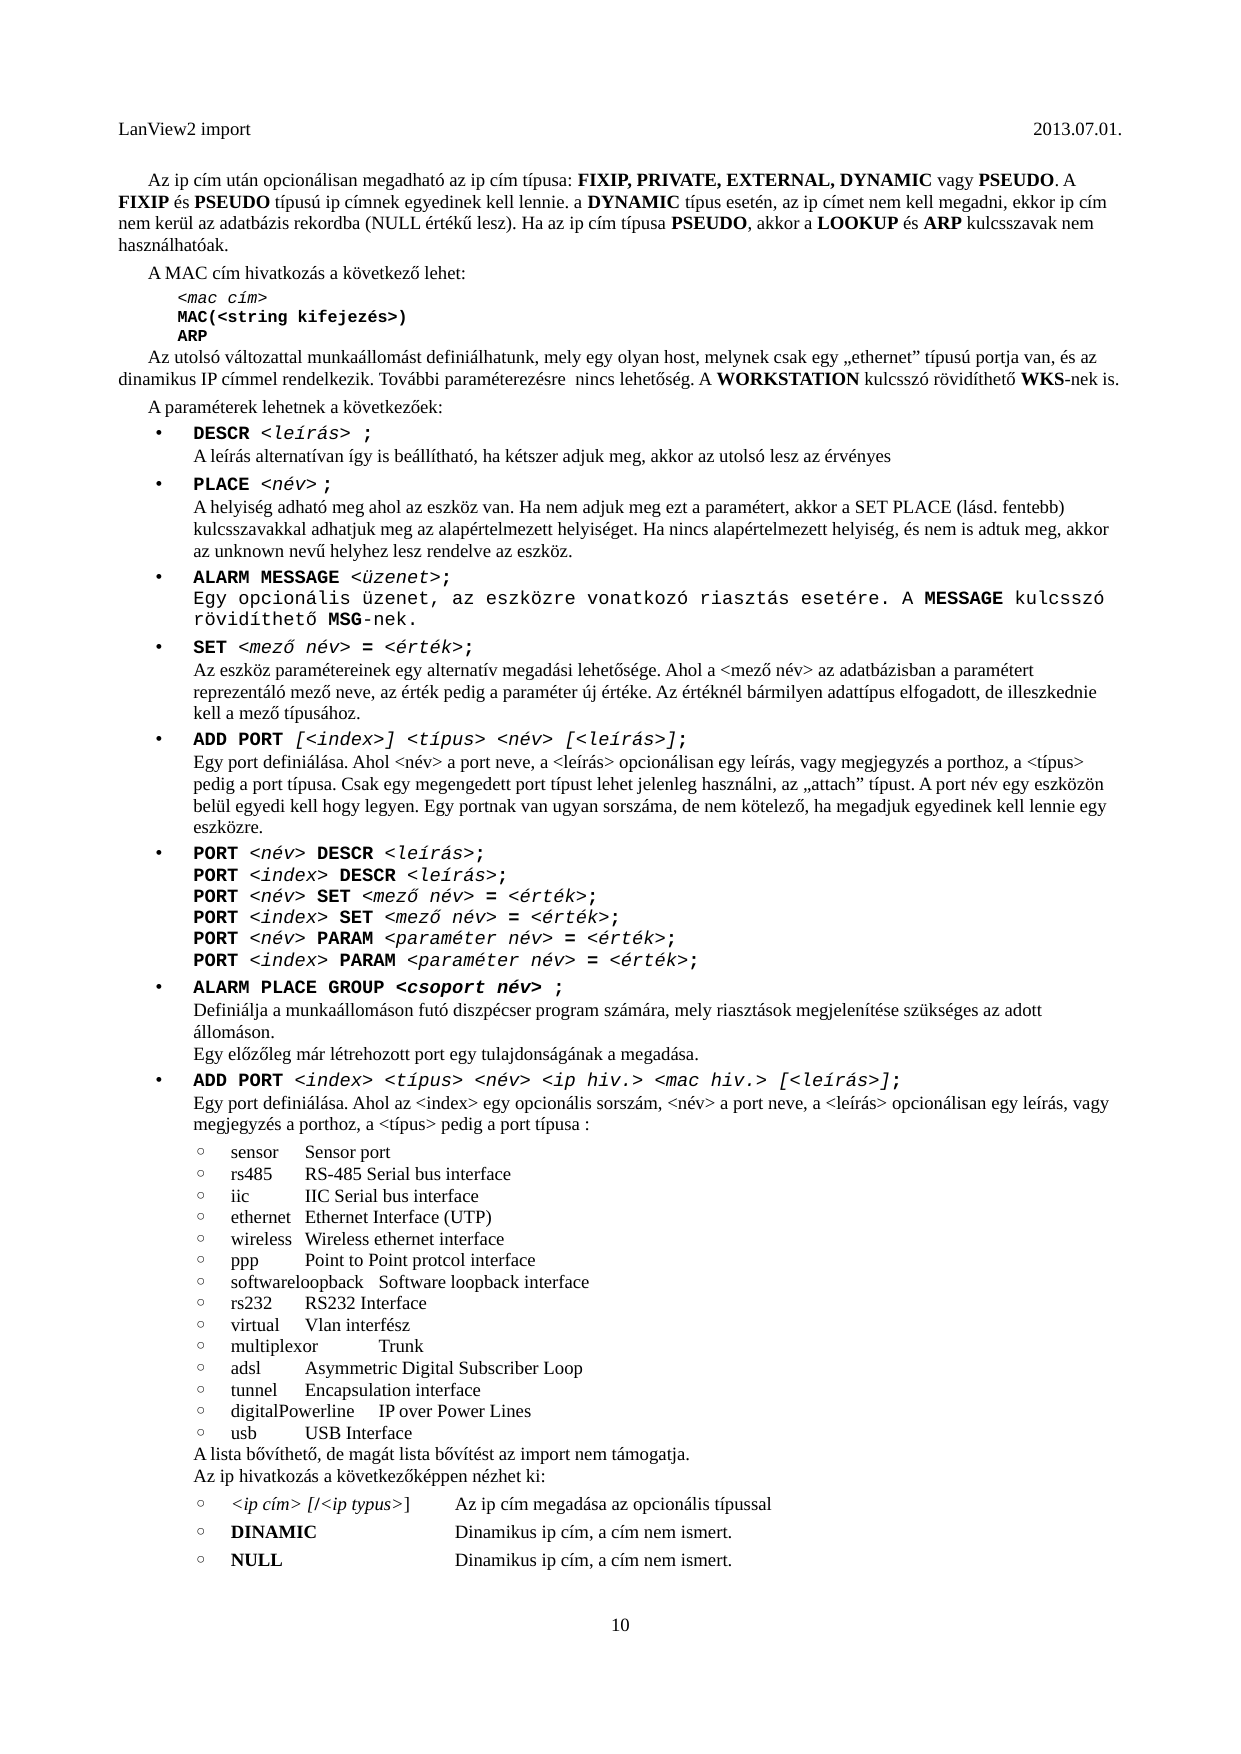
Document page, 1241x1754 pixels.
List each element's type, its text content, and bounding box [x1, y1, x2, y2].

list digitalPowerline IP over Power Lines [193, 1400, 1122, 1422]
text MAC(<string kifejezés>) [177, 309, 1122, 328]
list ALARM PLACE GROUP <csoport név> ; Definiálja a munkaállomáson futó diszpécser program számára, mely riasztások megjelenítése szükséges az adott állomáson. Egy előzőleg már létrehozott port egy tulajdonságának a megadása. [156, 978, 1122, 1064]
list PLACE <név> ; A helyiség adható meg ahol az eszköz van. Ha nem adjuk meg ezt a paramétert, akkor a SET PLACE (lásd. fentebb) kulcsszavakkal adhatjuk meg az alapértelmezett helyiséget. Ha nincs alapértelmezett helyiség, és nem is adtuk meg, akkor az unknown nevű helyhez lesz rendelve az eszköz. [156, 473, 1122, 561]
list NULL Dinamikus ip cím, a cím nem ismert. [193, 1549, 1122, 1570]
list A lista bővíthető, de magát lista bővítést az import nem támogatja. Az ip hivatkozás a következőképpen nézhet ki: [156, 1443, 1122, 1486]
list PORT <név> DESCR <leírás>; PORT <index> DESCR <leírás>; PORT <név> SET <mező név> = <érték>; PORT <index> SET <mező név> = <érték>; PORT <név> PARAM <paraméter név> = <érték>; PORT <index> PARAM <paraméter név> = <érték>; [156, 844, 1122, 972]
list softwareloopback Software loopback interface [193, 1271, 1122, 1292]
text A MAC cím hivatkozás a következő lehet: [118, 262, 1122, 283]
text Az ip cím után opcionálisan megadható az ip cím típusa: FIXIP, PRIVATE, EXTERNAL, DYNAMIC vagy PSEUDO. A FIXIP és PSEUDO típusú ip címnek egyedinek kell lennie. a DYNAMIC típus esetén, az ip címet nem kell megadni, ekkor ip cím nem kerül az adatbázis rekordba (NULL értékű lesz). Ha az ip cím típusa PSEUDO, akkor a LOOKUP és ARP kulcsszavak nem használhatóak. [118, 169, 1122, 255]
list wireless Wireless ethernet interface [193, 1228, 1122, 1249]
list multiplexor Trunk [193, 1335, 1122, 1357]
list DESCR <leírás> ; A leírás alternatívan így is beállítható, ha kétszer adjuk meg, akkor az utolsó lesz az érvényes [156, 424, 1122, 467]
list ADD PORT [<index>] <típus> <név> [<leírás>]; Egy port definiálása. Ahol <név> a port neve, a <leírás> opcionálisan egy leírás, vagy megjegyzés a porthoz, a <típus> pedig a port típusa. Csak egy megengedett port típust lehet jelenleg használni, az „attach” típust. A port név egy eszközön belül egyedi kell hogy legyen. Egy portnak van ugyan sorszáma, de nem kötelező, ha megadjuk egyedinek kell lennie egy eszközre. [156, 730, 1122, 838]
text <mac cím> [177, 290, 1122, 309]
list rs232 RS232 Interface [193, 1292, 1122, 1314]
list usb USB Interface [193, 1422, 1122, 1443]
list tunnel Encapsulation interface [193, 1378, 1122, 1400]
list sensor Sensor port [193, 1141, 1122, 1163]
list SET <mező név> = <érték>; Az eszköz paramétereinek egy alternatív megadási lehetősége. Ahol a <mező név> az adatbázisban a paramétert reprezentáló mező neve, az érték pedig a paraméter új értéke. Az értéknél bármilyen adattípus elfogadott, de illeszkednie kell a mező típusához. [156, 638, 1122, 724]
text A paraméterek lehetnek a következőek: [118, 396, 1122, 418]
list DINAMIC Dinamikus ip cím, a cím nem ismert. [193, 1521, 1122, 1542]
list ppp Point to Point protcol interface [193, 1249, 1122, 1271]
list ethernet Ethernet Interface (UTP) [193, 1206, 1122, 1228]
text Az utolsó változattal munkaállomást definiálhatunk, mely egy olyan host, melynek csak egy „ethernet” típusú portja van, és az dinamikus IP címmel rendelkezik. További paraméterezésre nincs lehetőség. A WORKSTATION kulcsszó rövidíthető WKS-nek is. [118, 346, 1122, 389]
text ARP [177, 328, 1122, 346]
list ADD PORT <index> <típus> <név> <ip hiv.> <mac hiv.> [<leírás>]; Egy port definiálása. Ahol az <index> egy opcionális sorszám, <név> a port neve, a <leírás> opcionálisan egy leírás, vagy megjegyzés a porthoz, a <típus> pedig a port típusa : [156, 1071, 1122, 1135]
list iic IIC Serial bus interface [193, 1184, 1122, 1206]
list adsl Asymmetric Digital Subscriber Loop [193, 1357, 1122, 1378]
list rs485 RS-485 Serial bus interface [193, 1163, 1122, 1184]
list virtual Vlan interfész [193, 1314, 1122, 1335]
list ALARM MESSAGE <üzenet>; Egy opcionális üzenet, az eszközre vonatkozó riasztás esetére. A MESSAGE kulcsszó rövidíthető MSG-nek. [156, 568, 1122, 631]
list <ip cím> [/<ip typus>] Az ip cím megadása az opcionális típussal [193, 1493, 1122, 1514]
